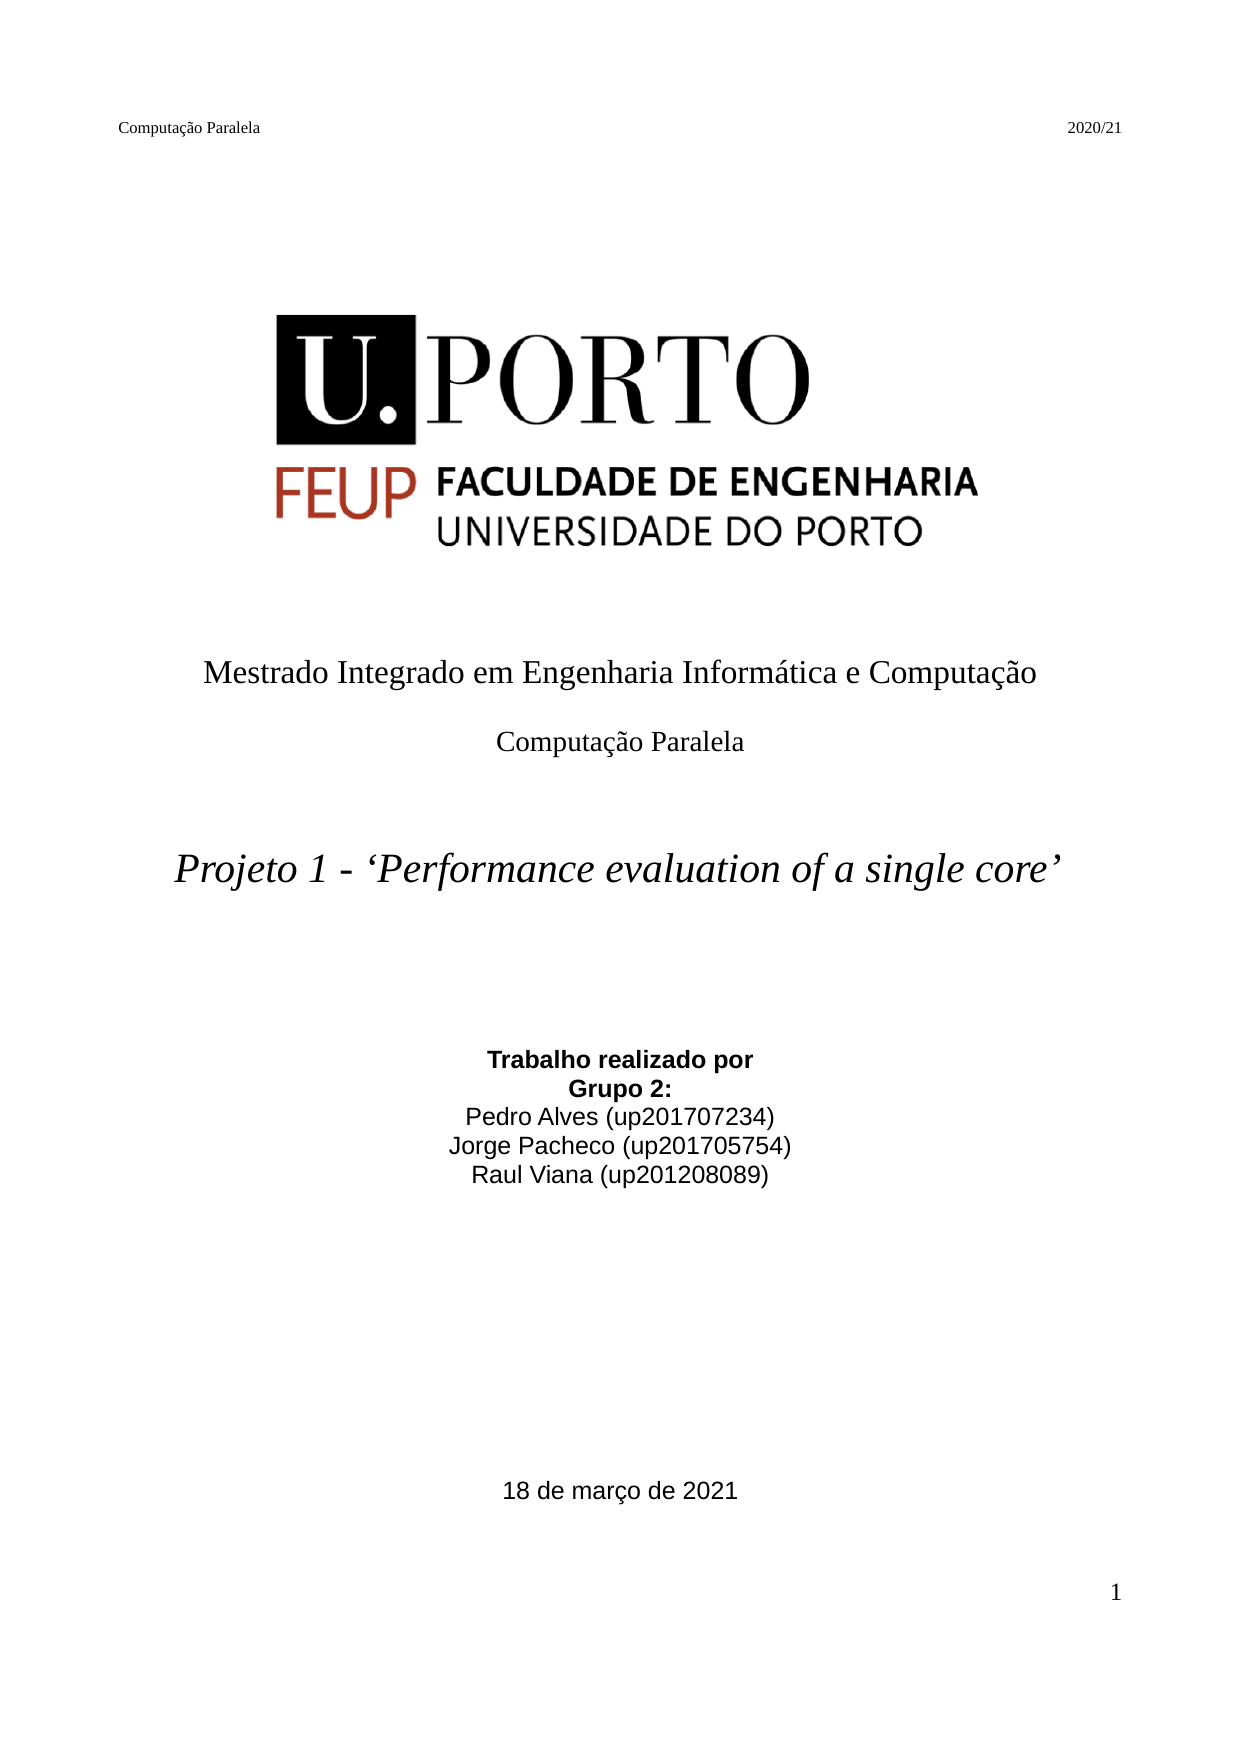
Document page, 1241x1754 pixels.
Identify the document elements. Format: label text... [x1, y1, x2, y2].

picture [271, 308, 983, 552]
text Pedro Alves (up201707234) [118, 1102, 1122, 1131]
text 18 de março de 2021 [118, 1476, 1122, 1505]
text Grupo 2: [118, 1073, 1122, 1102]
text Computação Paralela [118, 724, 1122, 757]
text Trabalho realizado por [118, 1045, 1122, 1073]
text Mestrado Integrado em Engenharia Informática e Computação [118, 652, 1122, 690]
text Jorge Pacheco (up201705754) [118, 1131, 1122, 1160]
text Projeto 1 - ‘Performance evaluation of a single core’ [118, 843, 1122, 891]
text Raul Viana (up201208089) [118, 1160, 1122, 1188]
